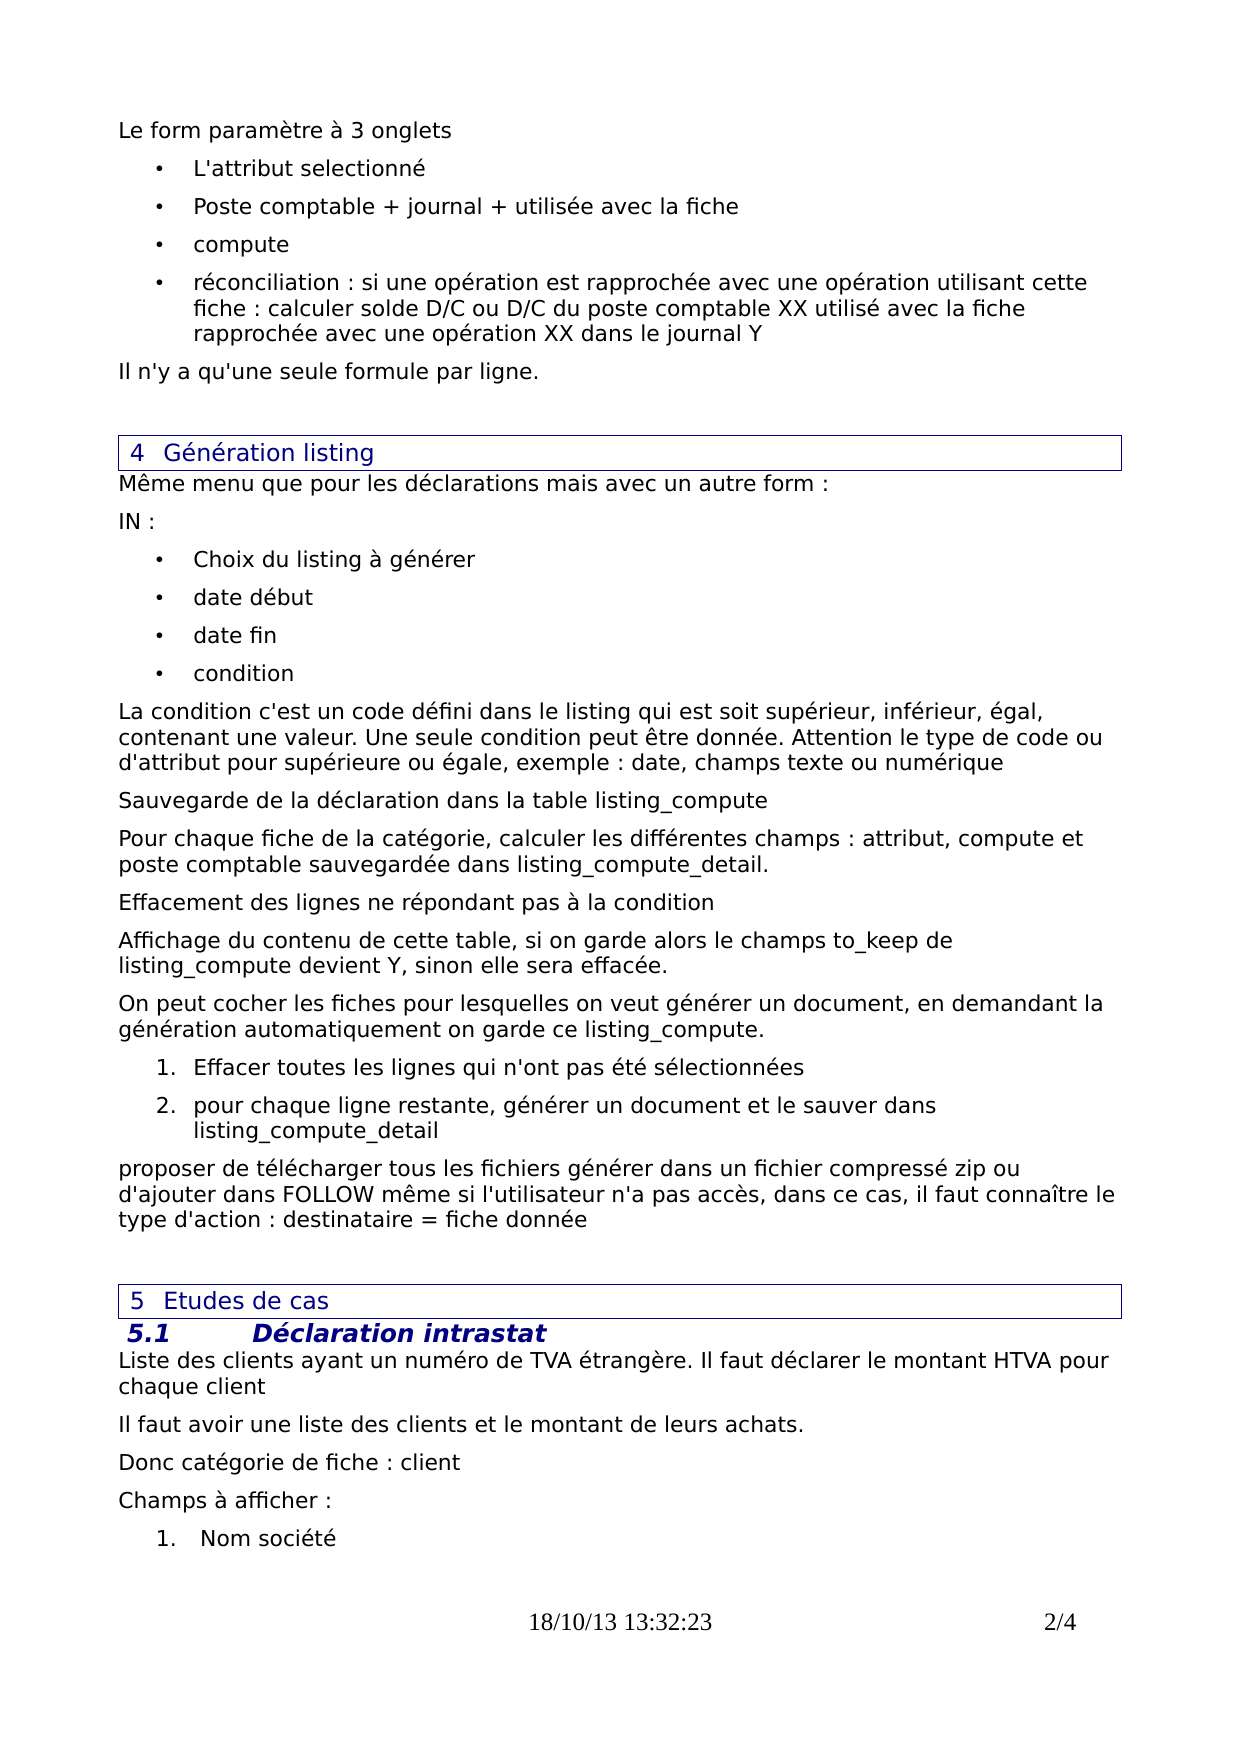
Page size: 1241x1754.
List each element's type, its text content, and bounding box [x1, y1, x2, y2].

text La condition c'est un code défini dans le listing qui est soit supérieur, inférieur, égal, contenant une valeur. Une seule condition peut être donnée. Attention le type de code ou d'attribut pour supérieure ou égale, exemple : date, champs texte ou numérique [118, 699, 1122, 776]
text Affichage du contenu de cette table, si on garde alors le champs to_keep de listing_compute devient Y, sinon elle sera effacée. [118, 928, 1122, 979]
list Nom société [156, 1526, 1122, 1551]
text On peut cocher les fiches pour lesquelles on veut générer un document, en demandant la génération automatiquement on garde ce listing_compute. [118, 991, 1122, 1042]
list date fin [156, 623, 1122, 648]
subtitle Etudes de cas [119, 1285, 1121, 1318]
subtitle Génération listing [119, 436, 1121, 470]
text Effacement des lignes ne répondant pas à la condition [118, 890, 1122, 915]
list Effacer toutes les lignes qui n'ont pas été sélectionnées [156, 1055, 1122, 1080]
text Sauvegarde de la déclaration dans la table listing_compute [118, 788, 1122, 814]
text Donc catégorie de fiche : client [118, 1450, 1122, 1475]
list L'attribut selectionné [156, 156, 1122, 182]
text IN : [118, 509, 1122, 534]
list date début [156, 585, 1122, 611]
text Pour chaque fiche de la catégorie, calculer les différentes champs : attribut, compute et poste comptable sauvegardée dans listing_compute_detail. [118, 826, 1122, 877]
text Champs à afficher : [118, 1488, 1122, 1513]
text Il faut avoir une liste des clients et le montant de leurs achats. [118, 1412, 1122, 1437]
list Poste comptable + journal + utilisée avec la fiche [156, 194, 1122, 220]
text Il n'y a qu'une seule formule par ligne. [118, 359, 1122, 385]
list pour chaque ligne restante, générer un document et le sauver dans listing_compute_detail [156, 1093, 1122, 1144]
text Le form paramètre à 3 onglets [118, 118, 1122, 144]
list Choix du listing à générer [156, 547, 1122, 572]
text proposer de télécharger tous les fichiers générer dans un fichier compressé zip ou d'ajouter dans FOLLOW même si l'utilisateur n'a pas accès, dans ce cas, il faut connaître le type d'action : destinataire = fiche donnée [118, 1156, 1122, 1233]
list condition [156, 661, 1122, 687]
list compute [156, 232, 1122, 258]
text Liste des clients ayant un numéro de TVA étrangère. Il faut déclarer le montant HTVA pour chaque client [118, 1348, 1122, 1399]
list réconciliation : si une opération est rapprochée avec une opération utilisant cette fiche : calculer solde D/C ou D/C du poste comptable XX utilisé avec la fiche rapprochée avec une opération XX dans le journal Y [156, 270, 1122, 347]
subtitle Déclaration intrastat [118, 1319, 1122, 1348]
text Même menu que pour les déclarations mais avec un autre form : [118, 471, 1122, 496]
